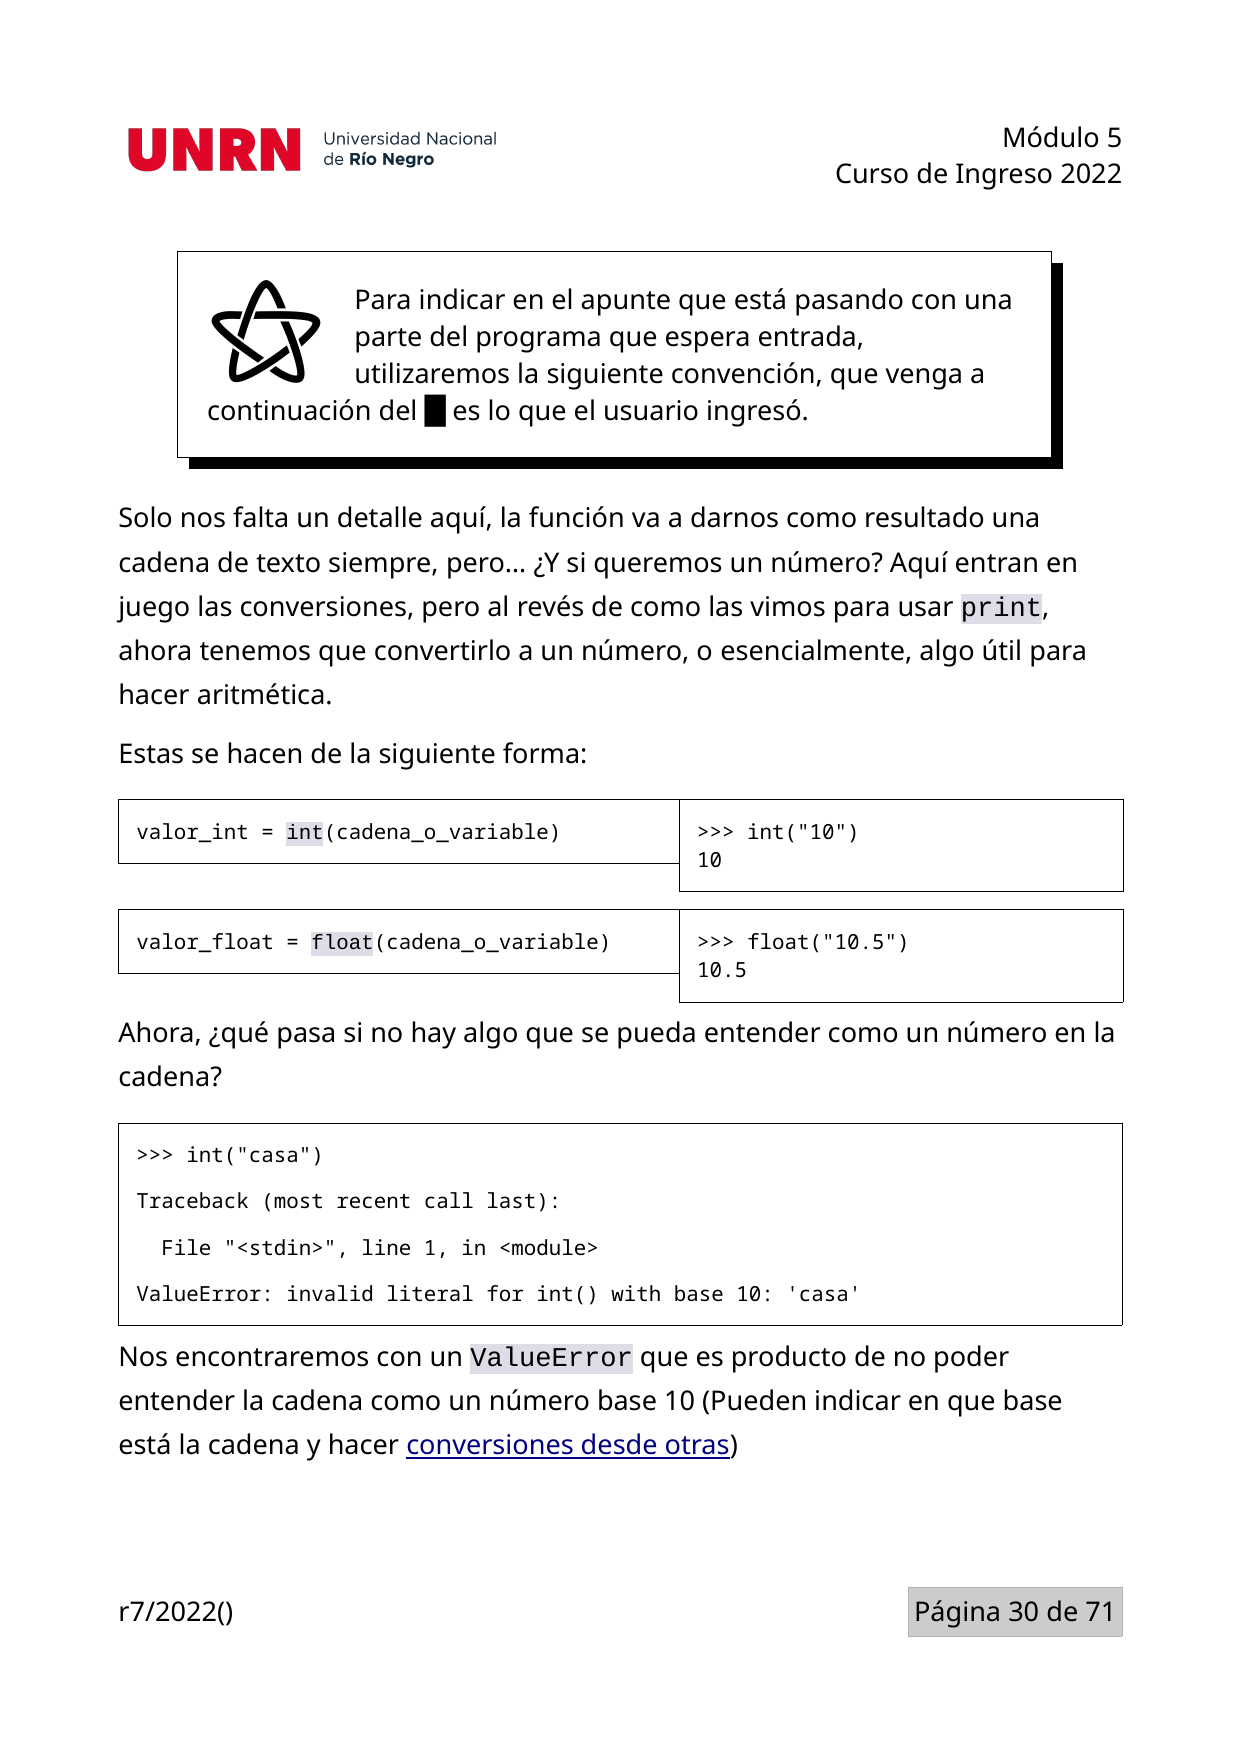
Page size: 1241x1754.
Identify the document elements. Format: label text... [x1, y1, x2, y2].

table_cell [679, 1003, 1123, 1014]
text File "<stdin>", line 1, in <module> [119, 1215, 1122, 1261]
table_header valor_int = int(cadena_o_variable) [119, 800, 679, 863]
text >>> int("casa") [119, 1124, 1122, 1169]
table_header [118, 793, 679, 799]
table_cell >>> float("10.5") 10.5 [680, 910, 1123, 1002]
table_cell valor_float = float(cadena_o_variable) [119, 910, 679, 973]
text Solo nos falta un detalle aquí, la función va a darnos como resultado una cadena de texto siempre, pero… ¿Y si queremos un número? Aquí entran en juego las conversiones, pero al revés de como las vimos para usar print, ahora tenemos que convertirlo a un número, o esencialmente, algo útil para hacer aritmética. [118, 499, 1122, 713]
table_cell [679, 904, 1123, 909]
table_header [679, 892, 1123, 903]
text Traceback (most recent call last): [119, 1169, 1122, 1215]
text ValueError: invalid literal for int() with base 10: 'casa' [119, 1261, 1122, 1325]
text Nos encontraremos con un ValueError que es producto de no poder entender la cadena como un número base 10 (Pueden indicar en que base está la cadena y hacer conversiones desde otras) [118, 1337, 1122, 1462]
table_header [679, 793, 1123, 799]
text ⚝Para indicar en el apunte que está pasando con una parte del programa que espera entrada, utilizaremos la siguiente convención, que venga a continuación del █ es lo que el usuario ingresó. [178, 252, 1051, 457]
text Estas se hacen de la siguiente forma: [118, 734, 1122, 771]
table_cell [118, 904, 679, 909]
table_cell [118, 974, 679, 1014]
picture [118, 118, 505, 180]
table_header >>> int("10") 10 [680, 800, 1123, 891]
table_header [118, 864, 679, 903]
text Ahora, ¿qué pasa si no hay algo que se pueda entender como un número en la cadena? [118, 1014, 1122, 1095]
